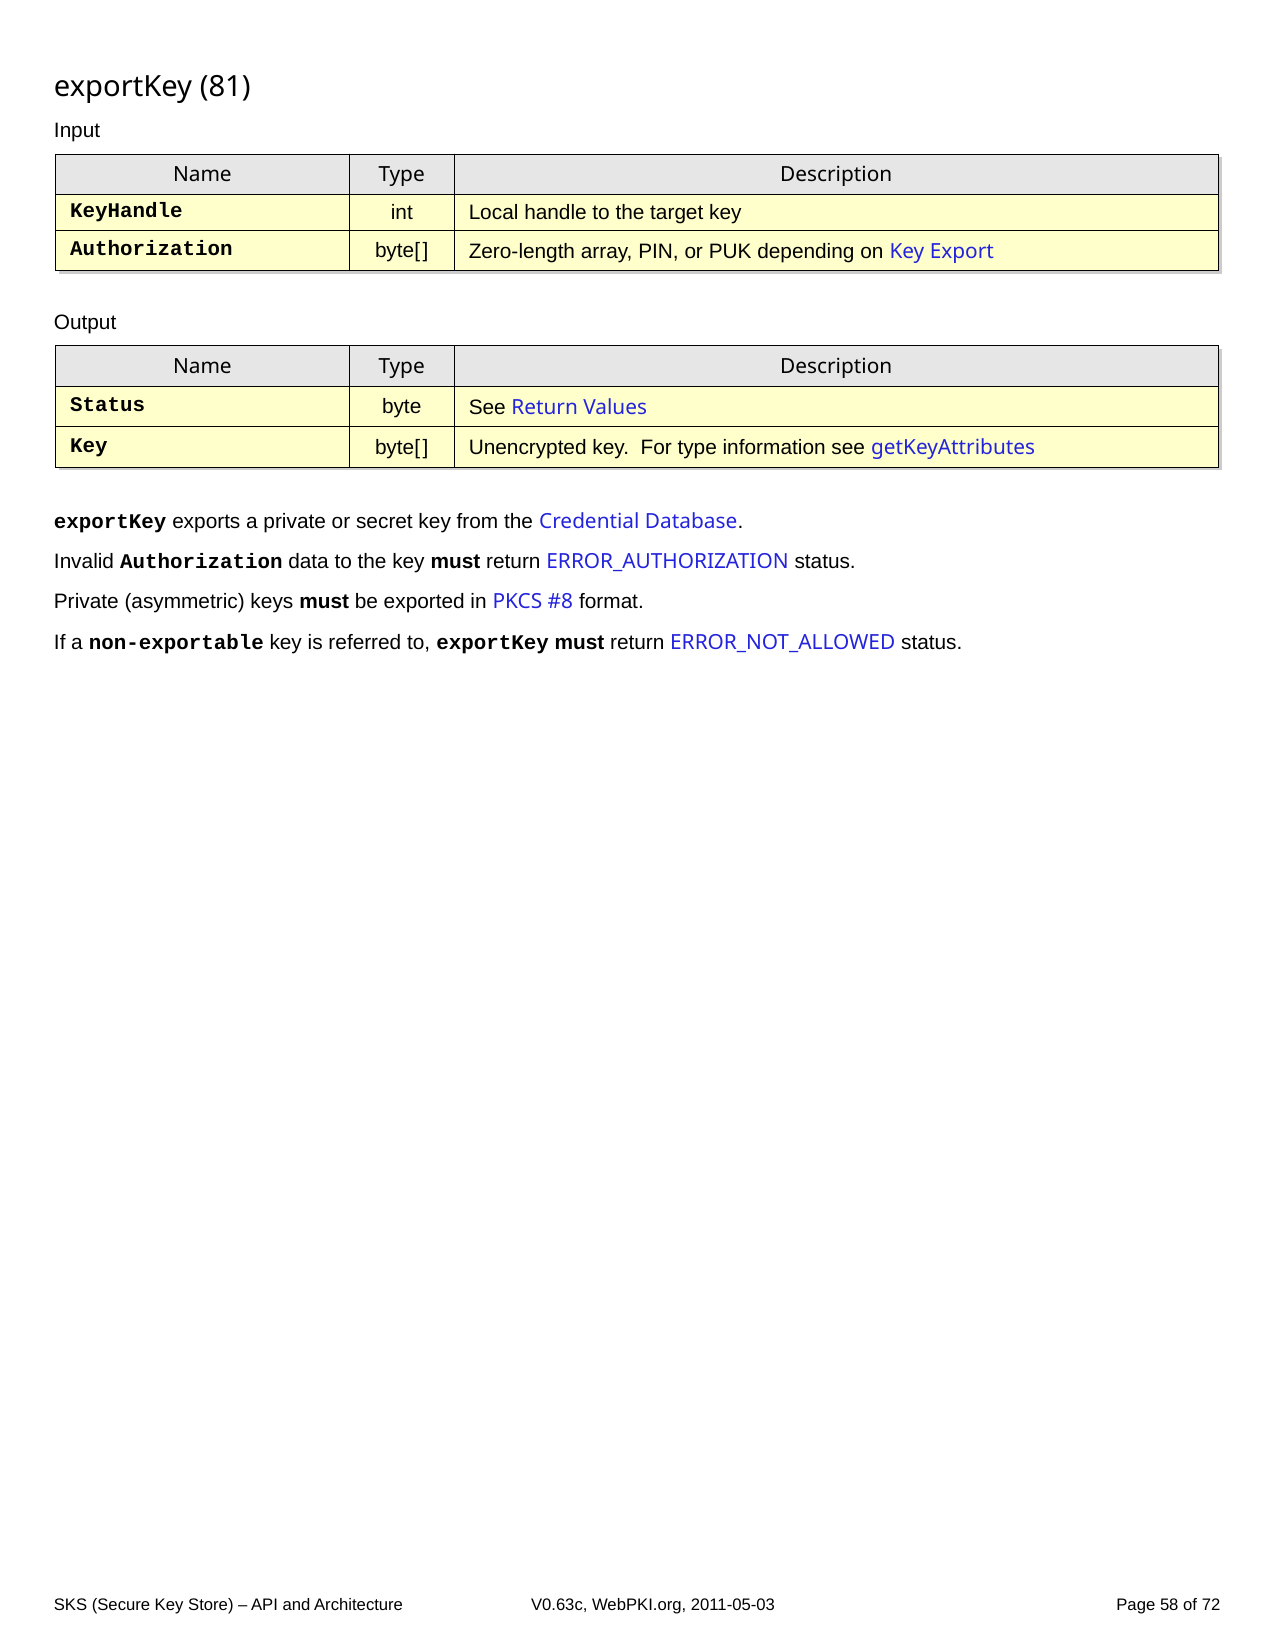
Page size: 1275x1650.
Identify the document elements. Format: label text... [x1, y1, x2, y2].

table_header Type [350, 346, 454, 386]
text exportKey exports a private or secret key from the Credential Database. [54, 506, 1221, 534]
table_cell Authorization [56, 231, 349, 270]
table_cell int [350, 195, 454, 230]
text Output [54, 310, 1221, 334]
table_cell Unencrypted key. For type information see getKeyAttributes [455, 427, 1218, 467]
table_cell See Return Values [455, 387, 1218, 426]
text Invalid Authorization data to the key must return ERROR_AUTHORIZATION status. [54, 546, 1221, 575]
table_cell byte [350, 387, 454, 426]
table_header Type [350, 155, 454, 194]
table_cell byte⁮[ ] [350, 427, 454, 467]
table_header Name [56, 346, 349, 386]
table_header Description [455, 346, 1218, 386]
text If a non-exportable key is referred to, exportKey must return ERROR_NOT_ALLOWED status. [54, 627, 1221, 655]
table_header Description [455, 155, 1218, 194]
table_cell byte⁮[ ] [350, 231, 454, 270]
text Input [54, 118, 1221, 142]
table_cell Local handle to the target key [455, 195, 1218, 230]
table_cell Key [56, 427, 349, 467]
table_cell Zero-length array, PIN, or PUK depending on Key Export [455, 231, 1218, 270]
subtitle exportKey (81) [54, 66, 1221, 105]
table_cell KeyHandle [56, 195, 349, 230]
table_cell Status [56, 387, 349, 426]
text Private (asymmetric) keys must be exported in PKCS #8 format. [54, 587, 1221, 615]
table_header Name [56, 155, 349, 194]
